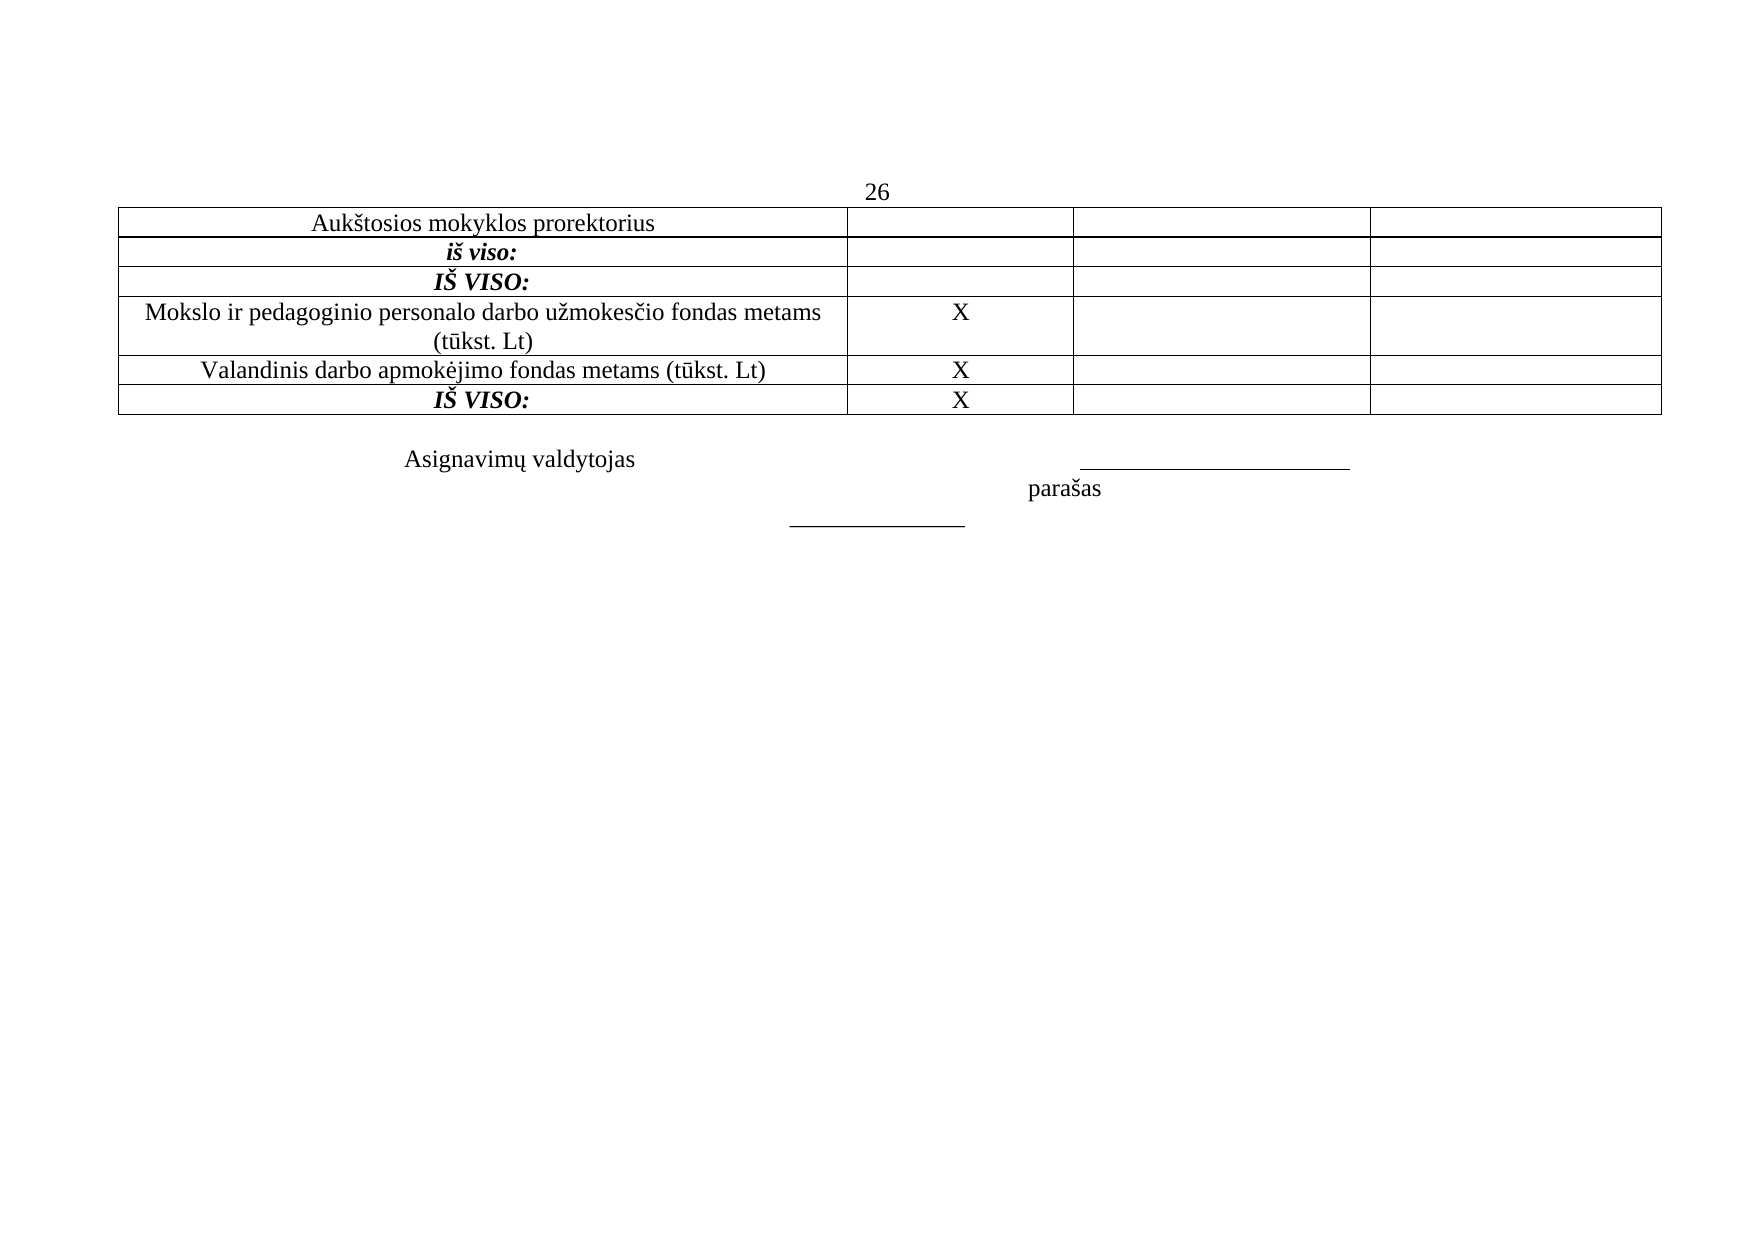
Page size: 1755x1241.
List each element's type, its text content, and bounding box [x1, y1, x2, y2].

table_cell [848, 238, 1073, 266]
table_cell Mokslo ir pedagoginio personalo darbo užmokesčio fondas metams (tūkst. Lt) [119, 297, 847, 354]
table_cell [1074, 297, 1370, 354]
table_cell [1371, 297, 1661, 354]
text Asignavimų valdytojas [118, 444, 1636, 473]
table_cell X [848, 297, 1073, 354]
table_cell IŠ VISO: [119, 385, 847, 414]
table_cell [1371, 208, 1661, 236]
table_cell [848, 208, 1073, 236]
text ______________ [118, 501, 1636, 530]
table_cell [1371, 356, 1661, 384]
table_cell IŠ VISO: [119, 267, 847, 296]
table_cell iš viso: [119, 238, 847, 266]
table_cell [1074, 267, 1370, 296]
text parašas [118, 473, 1636, 501]
table_cell [1074, 356, 1370, 384]
table_cell Aukštosios mokyklos prorektorius [119, 208, 847, 236]
table_cell [1371, 385, 1661, 414]
table_cell [1074, 208, 1370, 236]
table_cell X [848, 356, 1073, 384]
table_cell [1371, 238, 1661, 266]
table_cell X [848, 385, 1073, 414]
table_cell [1371, 267, 1661, 296]
table_cell [1074, 385, 1370, 414]
table_cell [1074, 238, 1370, 266]
table_cell Valandinis darbo apmokėjimo fondas metams (tūkst. Lt) [119, 356, 847, 384]
table_cell [848, 267, 1073, 296]
